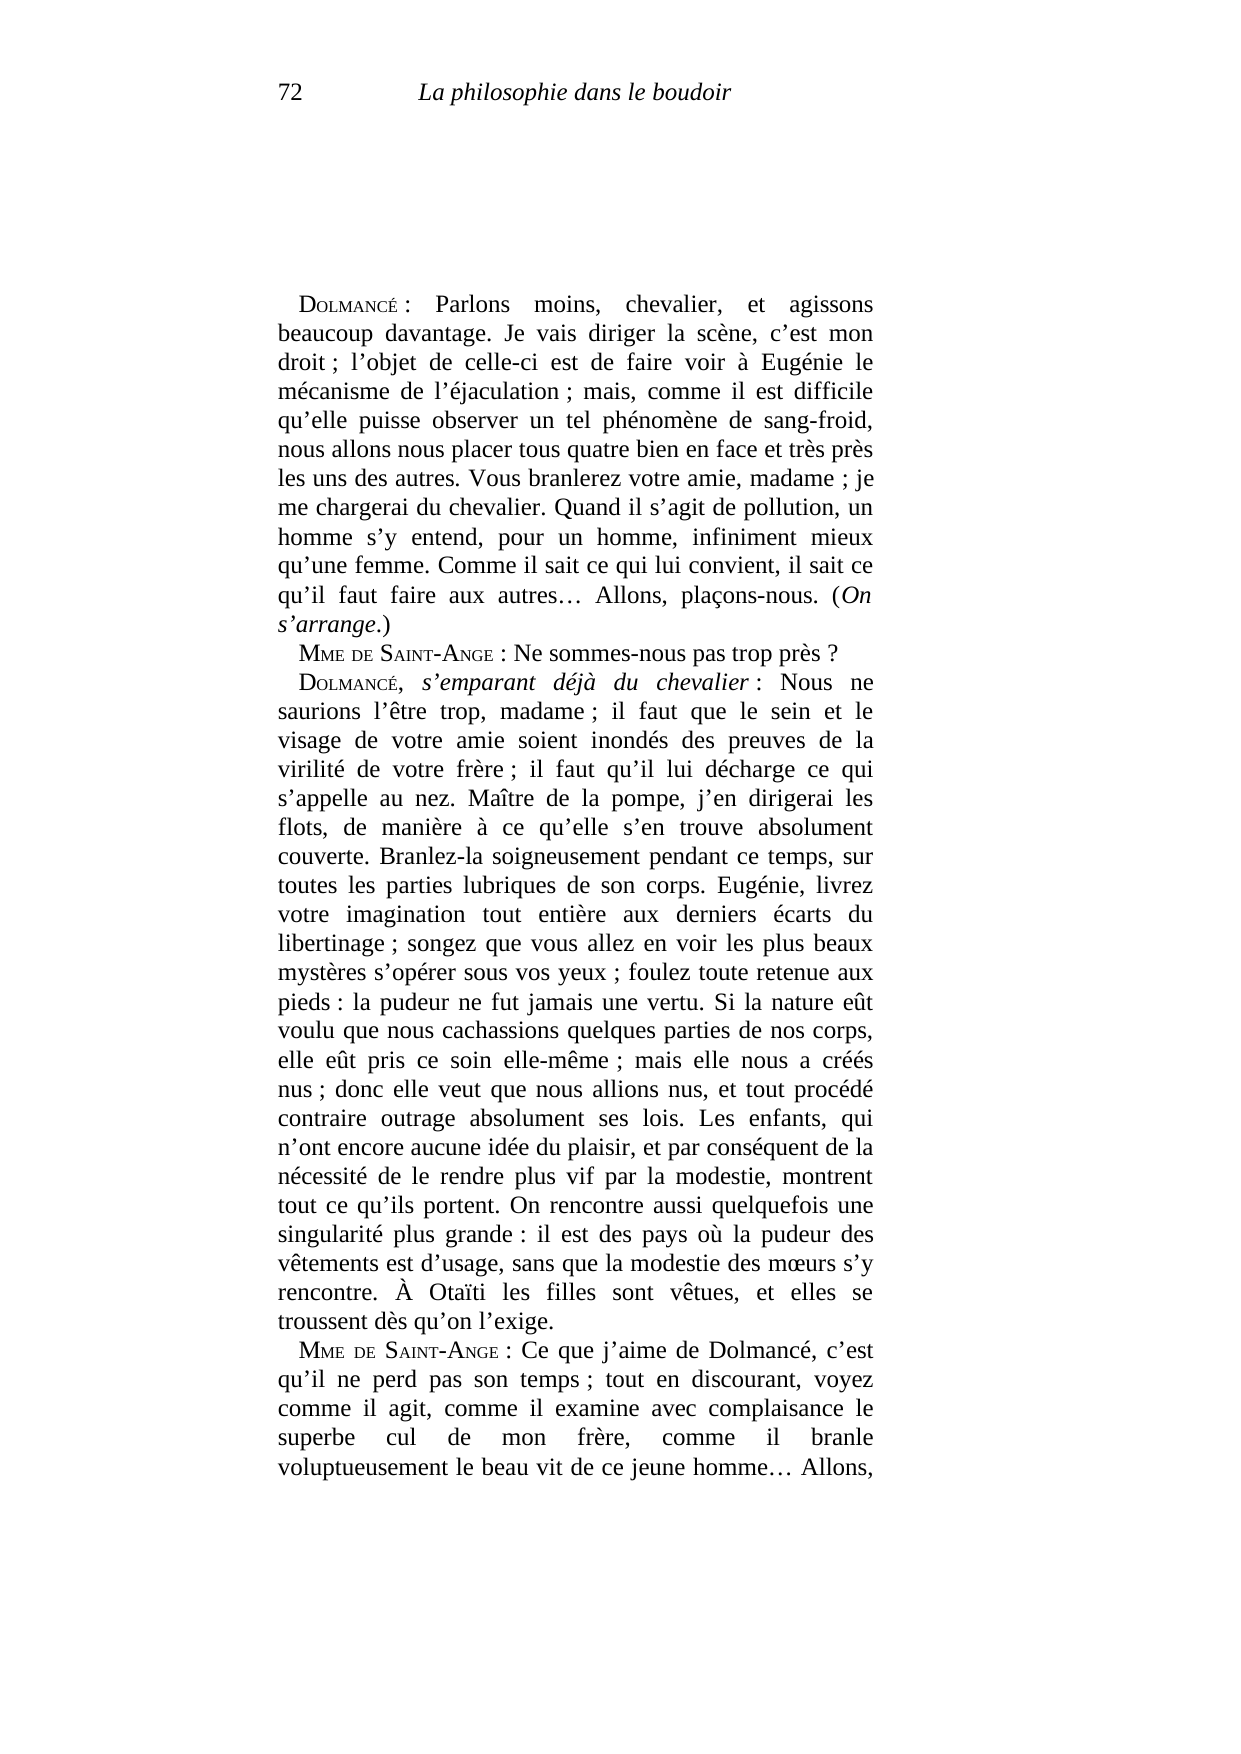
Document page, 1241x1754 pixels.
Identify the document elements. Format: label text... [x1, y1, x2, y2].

text Mme de Saint-Ange : Ne sommes-nous pas trop près ? [278, 638, 874, 667]
text Dolmancé : Parlons moins, chevalier, et agissons beaucoup davantage. Je vais diriger la scène, c’est mon droit ; l’objet de celle-ci est de faire voir à Eugénie le mécanisme de l’éjaculation ; mais, comme il est difficile qu’elle puisse observer un tel phénomène de sang-froid, nous allons nous placer tous quatre bien en face et très près les uns des autres. Vous branlerez votre amie, madame ; je me chargerai du chevalier. Quand il s’agit de pollution, un homme s’y entend, pour un homme, infiniment mieux qu’une femme. Comme il sait ce qui lui convient, il sait ce qu’il faut faire aux autres… Allons, plaçons-nous. (On s’arrange.) [278, 289, 874, 638]
text Dolmancé, s’emparant déjà du chevalier : Nous ne saurions l’être trop, madame ; il faut que le sein et le visage de votre amie soient inondés des preuves de la virilité de votre frère ; il faut qu’il lui décharge ce qui s’appelle au nez. Maître de la pompe, j’en dirigerai les flots, de manière à ce qu’elle s’en trouve absolument couverte. Branlez-la soigneusement pendant ce temps, sur toutes les parties lubriques de son corps. Eugénie, livrez votre imagination tout entière aux derniers écarts du libertinage ; songez que vous allez en voir les plus beaux mystères s’opérer sous vos yeux ; foulez toute retenue aux pieds : la pudeur ne fut jamais une vertu. Si la nature eût voulu que nous cachassions quelques parties de nos corps, elle eût pris ce soin elle-même ; mais elle nous a créés nus ; donc elle veut que nous allions nus, et tout procédé contraire outrage absolument ses lois. Les enfants, qui n’ont encore aucune idée du plaisir, et par conséquent de la nécessité de le rendre plus vif par la modestie, montrent tout ce qu’ils portent. On rencontre aussi quelquefois une singularité plus grande : il est des pays où la pudeur des vêtements est d’usage, sans que la modestie des mœurs s’y rencontre. À Otaïti les filles sont vêtues, et elles se troussent dès qu’on l’exige. [278, 667, 874, 1335]
text Mme de Saint-Ange : Ce que j’aime de Dolmancé, c’est qu’il ne perd pas son temps ; tout en discourant, voyez comme il agit, comme il examine avec complaisance le superbe cul de mon frère, comme il branle voluptueusement le beau vit de ce jeune homme… Allons, [278, 1335, 874, 1480]
